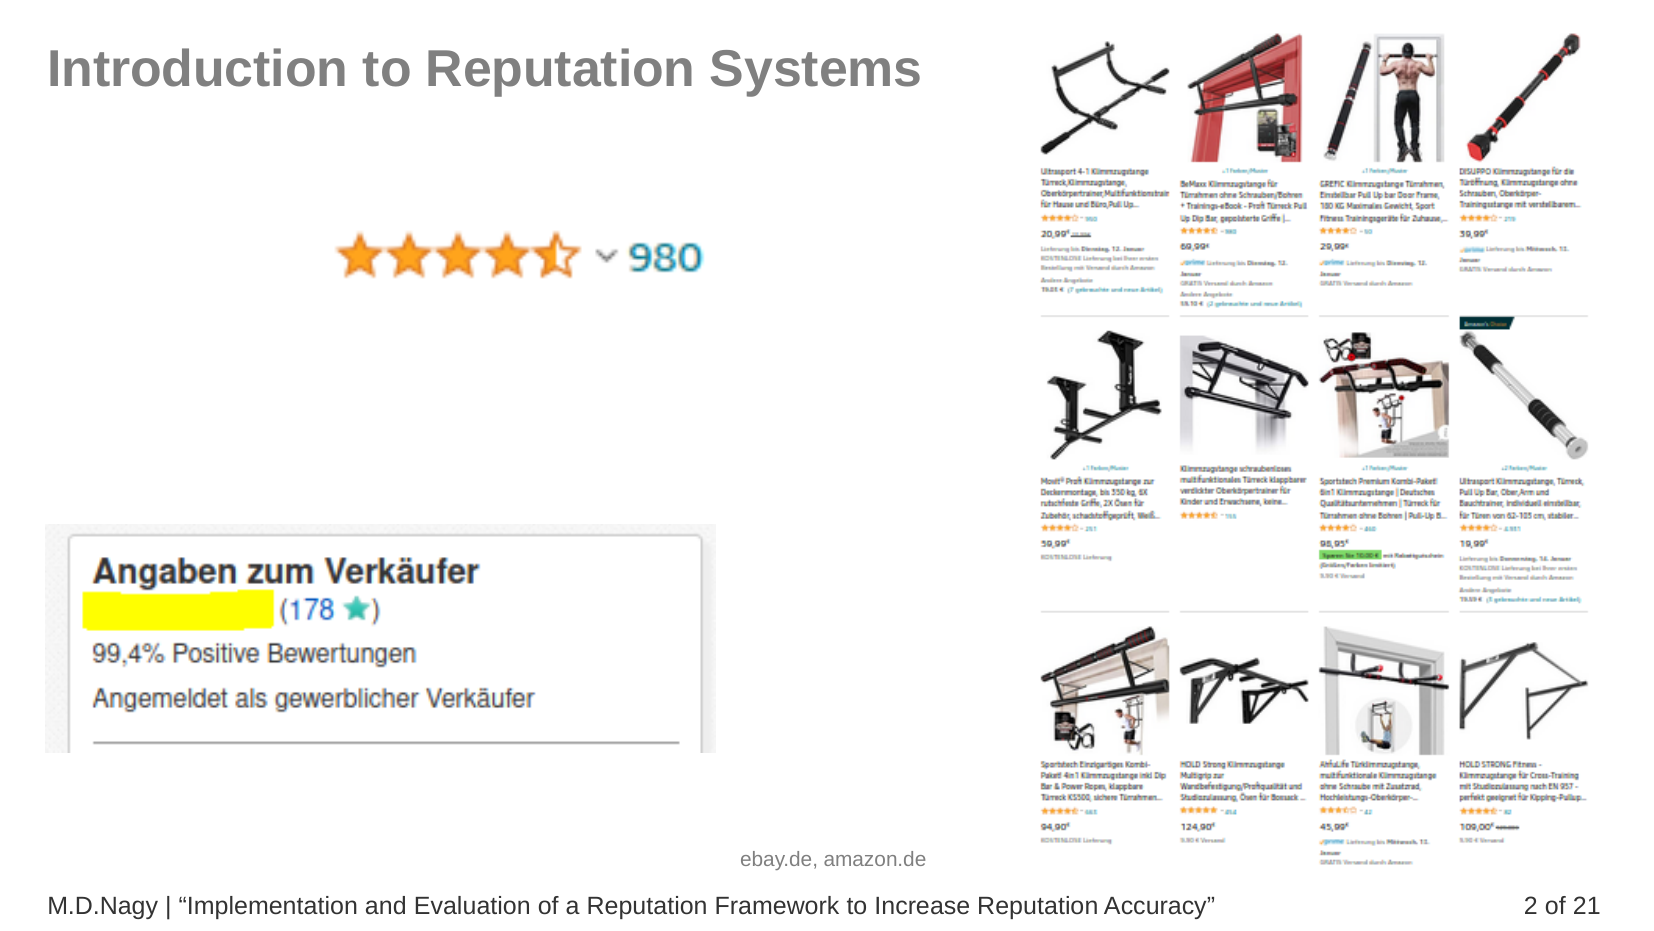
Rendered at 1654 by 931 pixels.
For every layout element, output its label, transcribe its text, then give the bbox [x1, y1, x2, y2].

picture [1035, 23, 1596, 871]
title Introduction to Reputation Systems [47, 39, 1035, 98]
picture [315, 217, 732, 301]
picture [45, 524, 716, 753]
text_box ebay.de, amazon.de [76, 840, 1591, 886]
